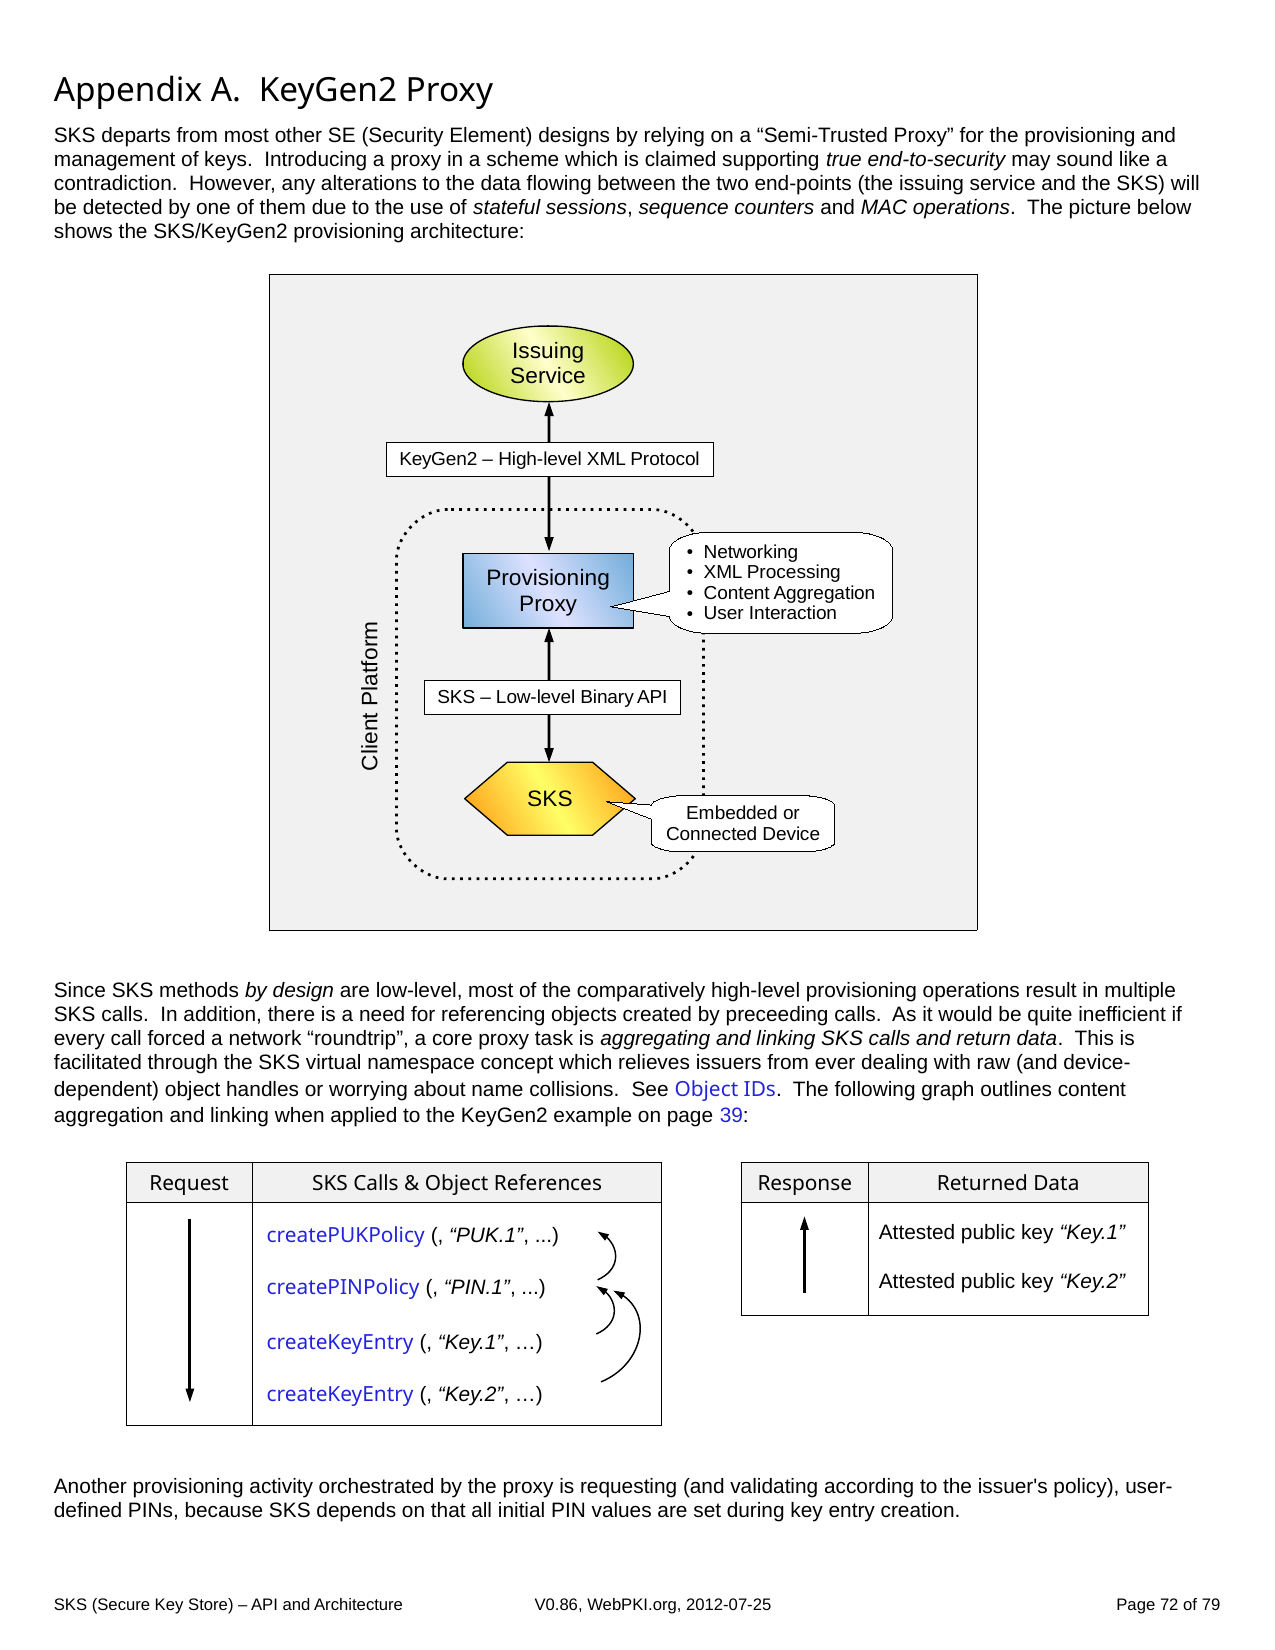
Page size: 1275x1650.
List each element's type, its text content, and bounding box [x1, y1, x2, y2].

table_cell [582, 1203, 661, 1425]
text SKS departs from most other SE (Security Element) designs by relying on a “Semi-Trusted Proxy” for the provisioning and management of keys. Introducing a proxy in a scheme which is claimed supporting true end-to-security may sound like a contradiction. However, any alterations to the data flowing between the two end-points (the issuing service and the SKS) will be detected by one of them due to the use of stateful sessions, sequence counters and MAC operations. The picture below shows the SKS/KeyGen2 provisioning architecture: [54, 123, 1221, 243]
table_cell [742, 1203, 868, 1315]
text Since SKS methods by design are low-level, most of the comparatively high-level provisioning operations result in multiple SKS calls. In addition, there is a need for referencing objects created by preceeding calls. As it would be quite inefficient if every call forced a network “roundtrip”, a core proxy task is aggregating and linking SKS calls and return data. This is facilitated through the SKS virtual namespace concept which relieves issuers from ever dealing with raw (and device-dependent) object handles or worrying about name collisions. See Object IDs. The following graph outlines content aggregation and linking when applied to the KeyGen2 example on page 33: [54, 978, 1221, 1127]
table_header [662, 1162, 741, 1425]
table_cell createPINPolicy (, “PIN.1”, ...) [253, 1260, 582, 1315]
subtitle KeyGen2 Proxy [54, 66, 1221, 111]
table_header Request [127, 1163, 252, 1202]
table_cell [868, 1316, 1148, 1425]
text Another provisioning activity orchestrated by the proxy is requesting (and validating according to the issuer's policy), user-defined PINs, because SKS depends on that all initial PIN values are set during key entry creation. [54, 1473, 1221, 1521]
table_cell Attested public key “Key.2” [869, 1260, 1148, 1315]
table_cell [127, 1203, 252, 1425]
table_cell createPUKPolicy (, “PUK.1”, ...) [253, 1203, 582, 1260]
table_header Returned Data [869, 1163, 1148, 1202]
table_cell createKeyEntry (, “Key.1”, …) [253, 1315, 582, 1367]
table_cell [741, 1316, 868, 1425]
table_cell Attested public key “Key.1” [869, 1203, 1148, 1260]
table_header SKS Calls & Object References [253, 1163, 661, 1202]
table_header Response [742, 1163, 868, 1202]
table_cell createKeyEntry (, “Key.2”, …) [253, 1368, 582, 1425]
